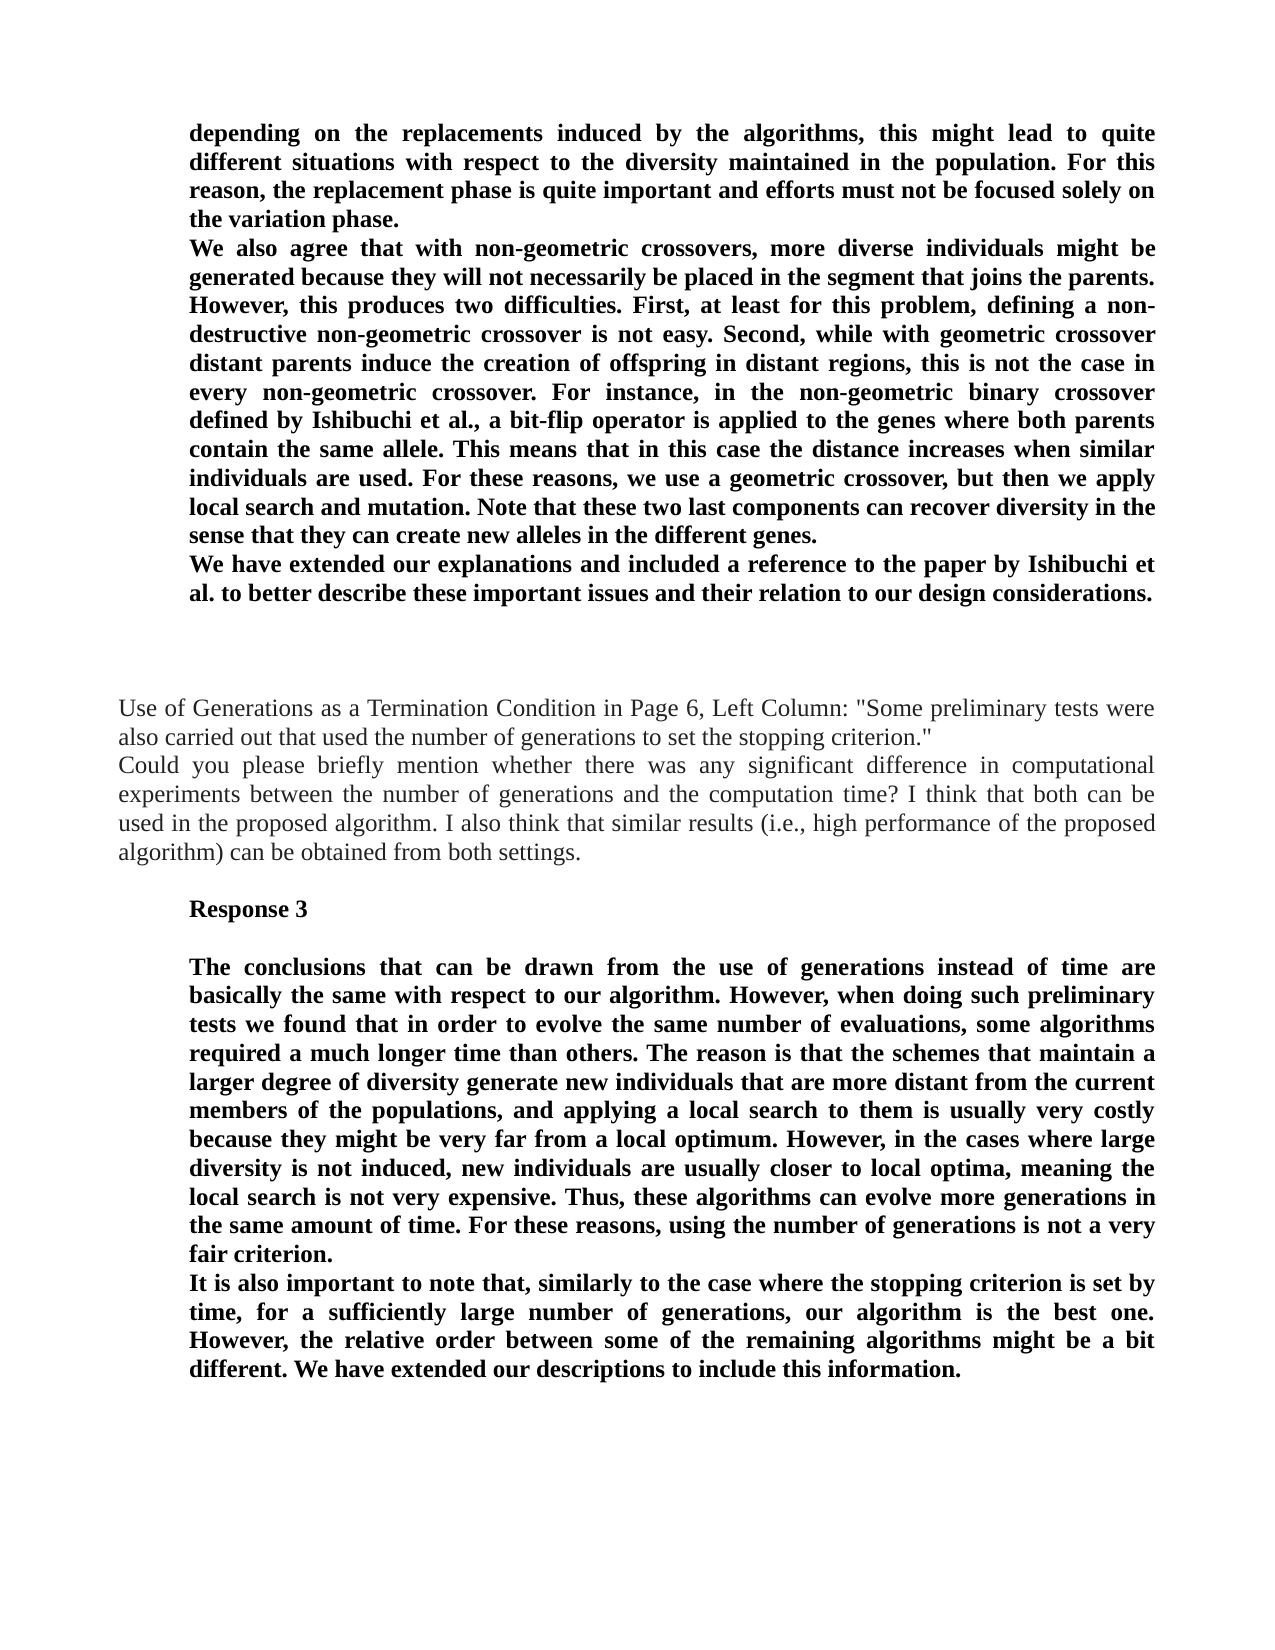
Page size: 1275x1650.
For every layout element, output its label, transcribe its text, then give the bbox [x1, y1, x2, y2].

text It is also important to note that, similarly to the case where the stopping criterion is set by time, for a sufficiently large number of generations, our algorithm is the best one. However, the relative order between some of the remaining algorithms might be a bit different. We have extended our descriptions to include this information. [189, 1268, 1157, 1383]
text We have extended our explanations and included a reference to the paper by Ishibuchi et al. to better describe these important issues and their relation to our design considerations. [189, 549, 1157, 607]
text We also agree that with non-geometric crossovers, more diverse individuals might be generated because they will not necessarily be placed in the segment that joins the parents. However, this produces two difficulties. First, at least for this problem, defining a non-destructive non-geometric crossover is not easy. Second, while with geometric crossover distant parents induce the creation of offspring in distant regions, this is not the case in every non-geometric crossover. For instance, in the non-geometric binary crossover defined by Ishibuchi et al., a bit-flip operator is applied to the genes where both parents contain the same allele. This means that in this case the distance increases when similar individuals are used. For these reasons, we use a geometric crossover, but then we apply local search and mutation. Note that these two last components can recover diversity in the sense that they can create new alleles in the different genes. [189, 233, 1157, 549]
text Could you please briefly mention whether there was any significant difference in computational experiments between the number of generations and the computation time? I think that both can be used in the proposed algorithm. I also think that similar results (i.e., high performance of the proposed algorithm) can be obtained from both settings. [118, 751, 1157, 866]
text depending on the replacements induced by the algorithms, this might lead to quite different situations with respect to the diversity maintained in the population. For this reason, the replacement phase is quite important and efforts must not be focused solely on the variation phase. [189, 118, 1157, 233]
text The conclusions that can be drawn from the use of generations instead of time are basically the same with respect to our algorithm. However, when doing such preliminary tests we found that in order to evolve the same number of evaluations, some algorithms required a much longer time than others. The reason is that the schemes that maintain a larger degree of diversity generate new individuals that are more distant from the current members of the populations, and applying a local search to them is usually very costly because they might be very far from a local optimum. However, in the cases where large diversity is not induced, new individuals are usually closer to local optima, meaning the local search is not very expensive. Thus, these algorithms can evolve more generations in the same amount of time. For these reasons, using the number of generations is not a very fair criterion. [189, 952, 1157, 1268]
text Response 3 [189, 894, 1157, 923]
text Use of Generations as a Termination Condition in Page 6, Left Column: "Some preliminary tests were also carried out that used the number of generations to set the stopping criterion." [118, 693, 1157, 751]
